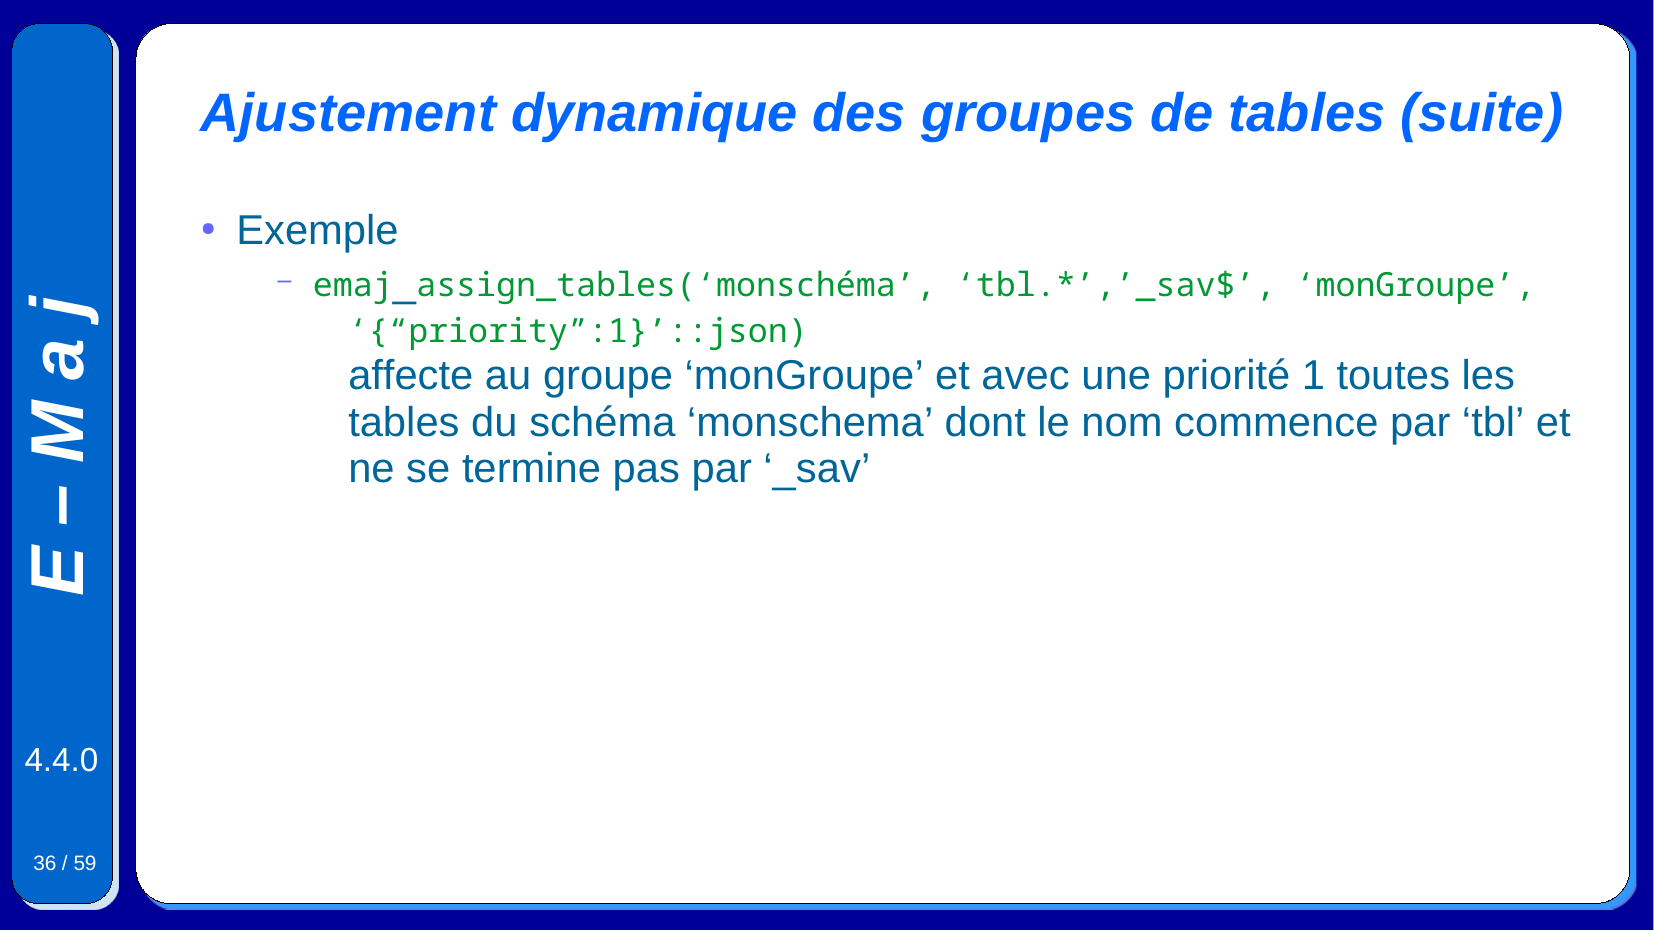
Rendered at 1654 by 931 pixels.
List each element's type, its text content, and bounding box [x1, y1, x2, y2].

list Exemple emaj_assign_tables(‘monschéma’, ‘tbl.*’,’_sav$’, ‘monGroupe’, ‘{“priority”:1}’::json) affecte au groupe ‘monGroupe’ et avec une priorité 1 toutes les tables du schéma ‘monschema’ dont le nom commence par ‘tbl’ et ne se termine pas par ‘_sav’ [177, 206, 1587, 829]
title Ajustement dynamique des groupes de tables (suite) [200, 34, 1575, 191]
